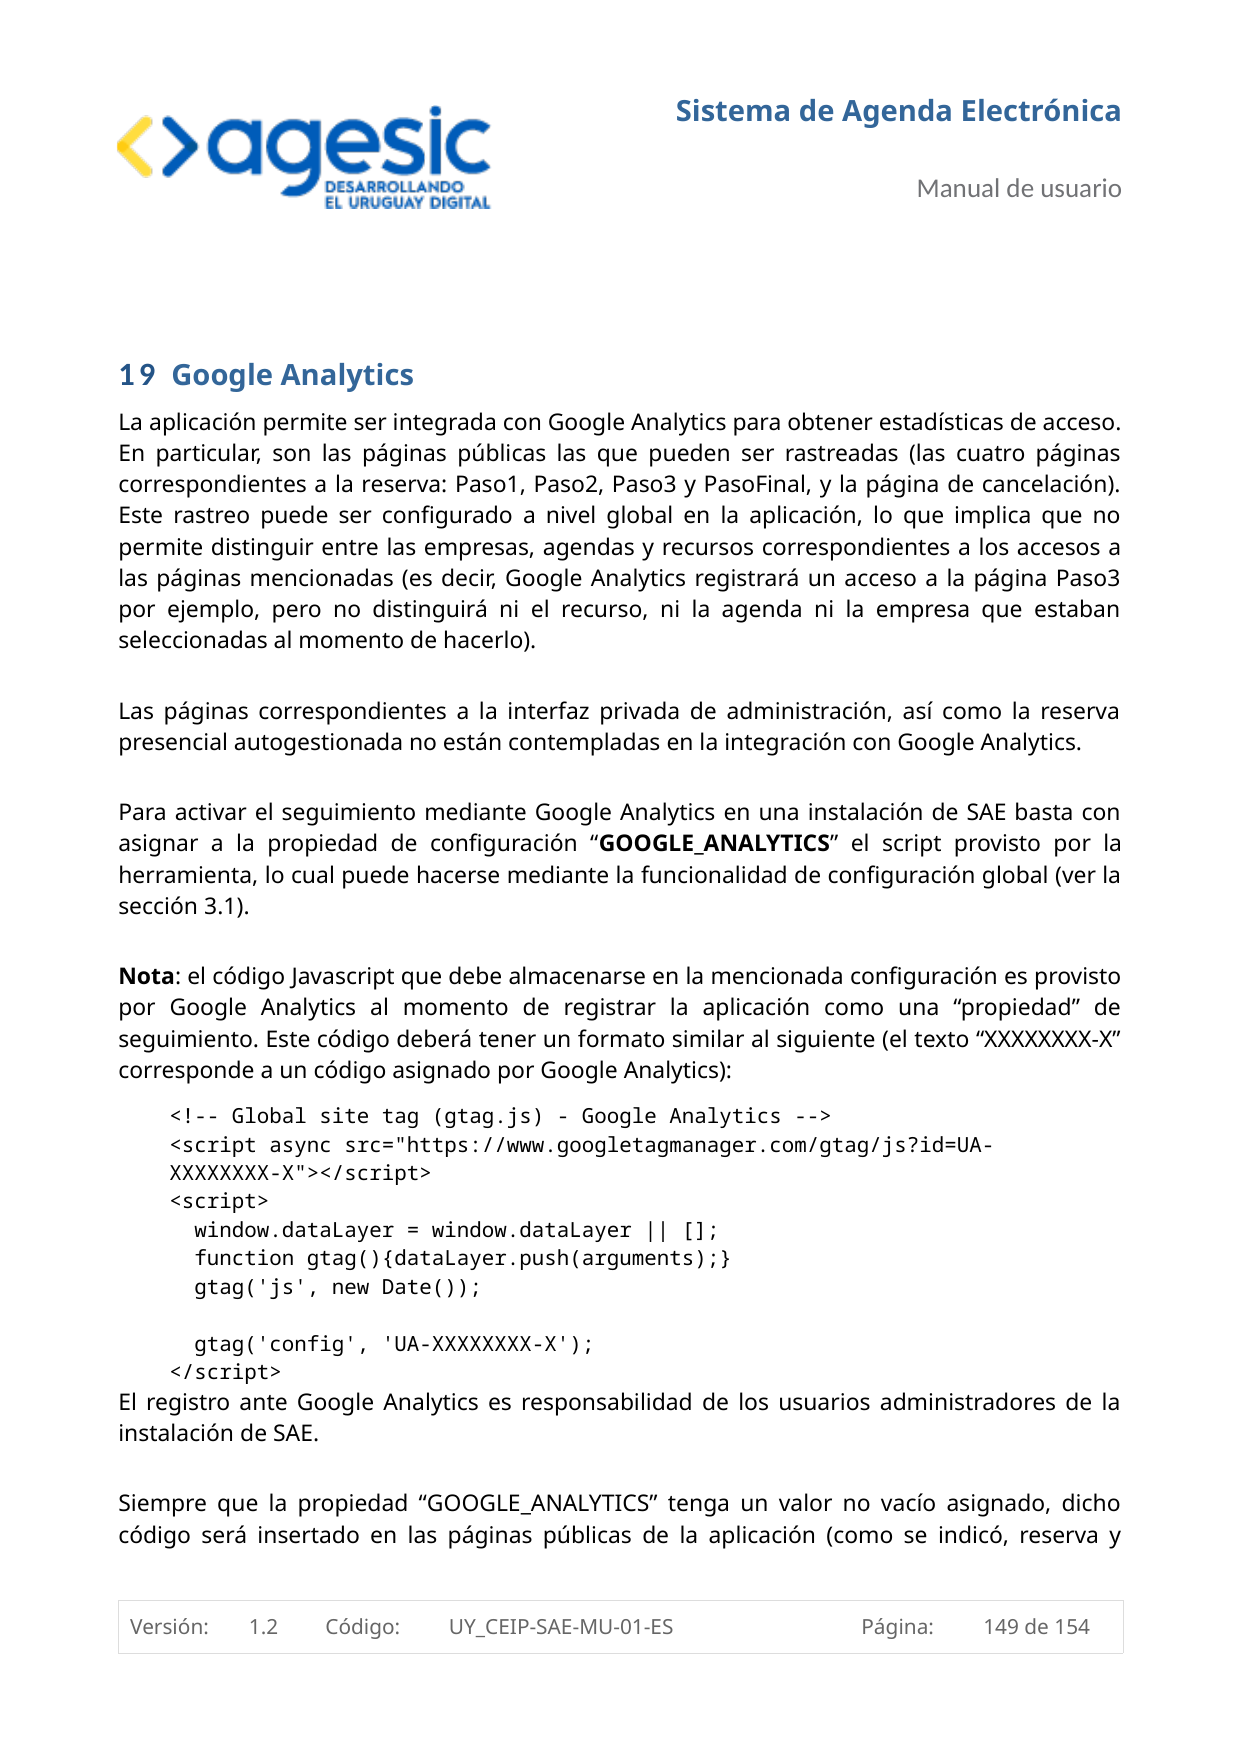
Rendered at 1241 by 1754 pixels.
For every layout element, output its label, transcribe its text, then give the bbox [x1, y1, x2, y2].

text El registro ante Google Analytics es responsabilidad de los usuarios administradores de la instalación de SAE. [118, 1124, 1122, 1448]
picture [116, 105, 492, 209]
text Para activar el seguimiento mediante Google Analytics en una instalación de SAE basta con asignar a la propiedad de configuración “GOOGLE_ANALYTICS” el script provisto por la herramienta, lo cual puede hacerse mediante la funcionalidad de configuración global (ver la sección 3.1). [118, 796, 1122, 921]
text Nota: el código Javascript que debe almacenarse en la mencionada configuración es provisto por Google Analytics al momento de registrar la aplicación como una “propiedad” de seguimiento. Este código deberá tener un formato similar al siguiente (el texto “XXXXXXXX-X” corresponde a un código asignado por Google Analytics): [118, 960, 1122, 1085]
subtitle Google Analytics [118, 353, 1122, 394]
text La aplicación permite ser integrada con Google Analytics para obtener estadísticas de acceso. En particular, son las páginas públicas las que pueden ser rastreadas (las cuatro páginas correspondientes a la reserva: Paso1, Paso2, Paso3 y PasoFinal, y la página de cancelación). Este rastreo puede ser configurado a nivel global en la aplicación, lo que implica que no permite distinguir entre las empresas, agendas y recursos correspondientes a los accesos a las páginas mencionadas (es decir, Google Analytics registrará un acceso a la página Paso3 por ejemplo, pero no distinguirá ni el recurso, ni la agenda ni la empresa que estaban seleccionadas al momento de hacerlo). [118, 406, 1122, 656]
text Siempre que la propiedad “GOOGLE_ANALYTICS” tenga un valor no vacío asignado, dicho código será insertado en las páginas públicas de la aplicación (como se indicó, reserva y [118, 1487, 1122, 1550]
text Las páginas correspondientes a la interfaz privada de administración, así como la reserva presencial autogestionada no están contempladas en la integración con Google Analytics. [118, 694, 1122, 757]
